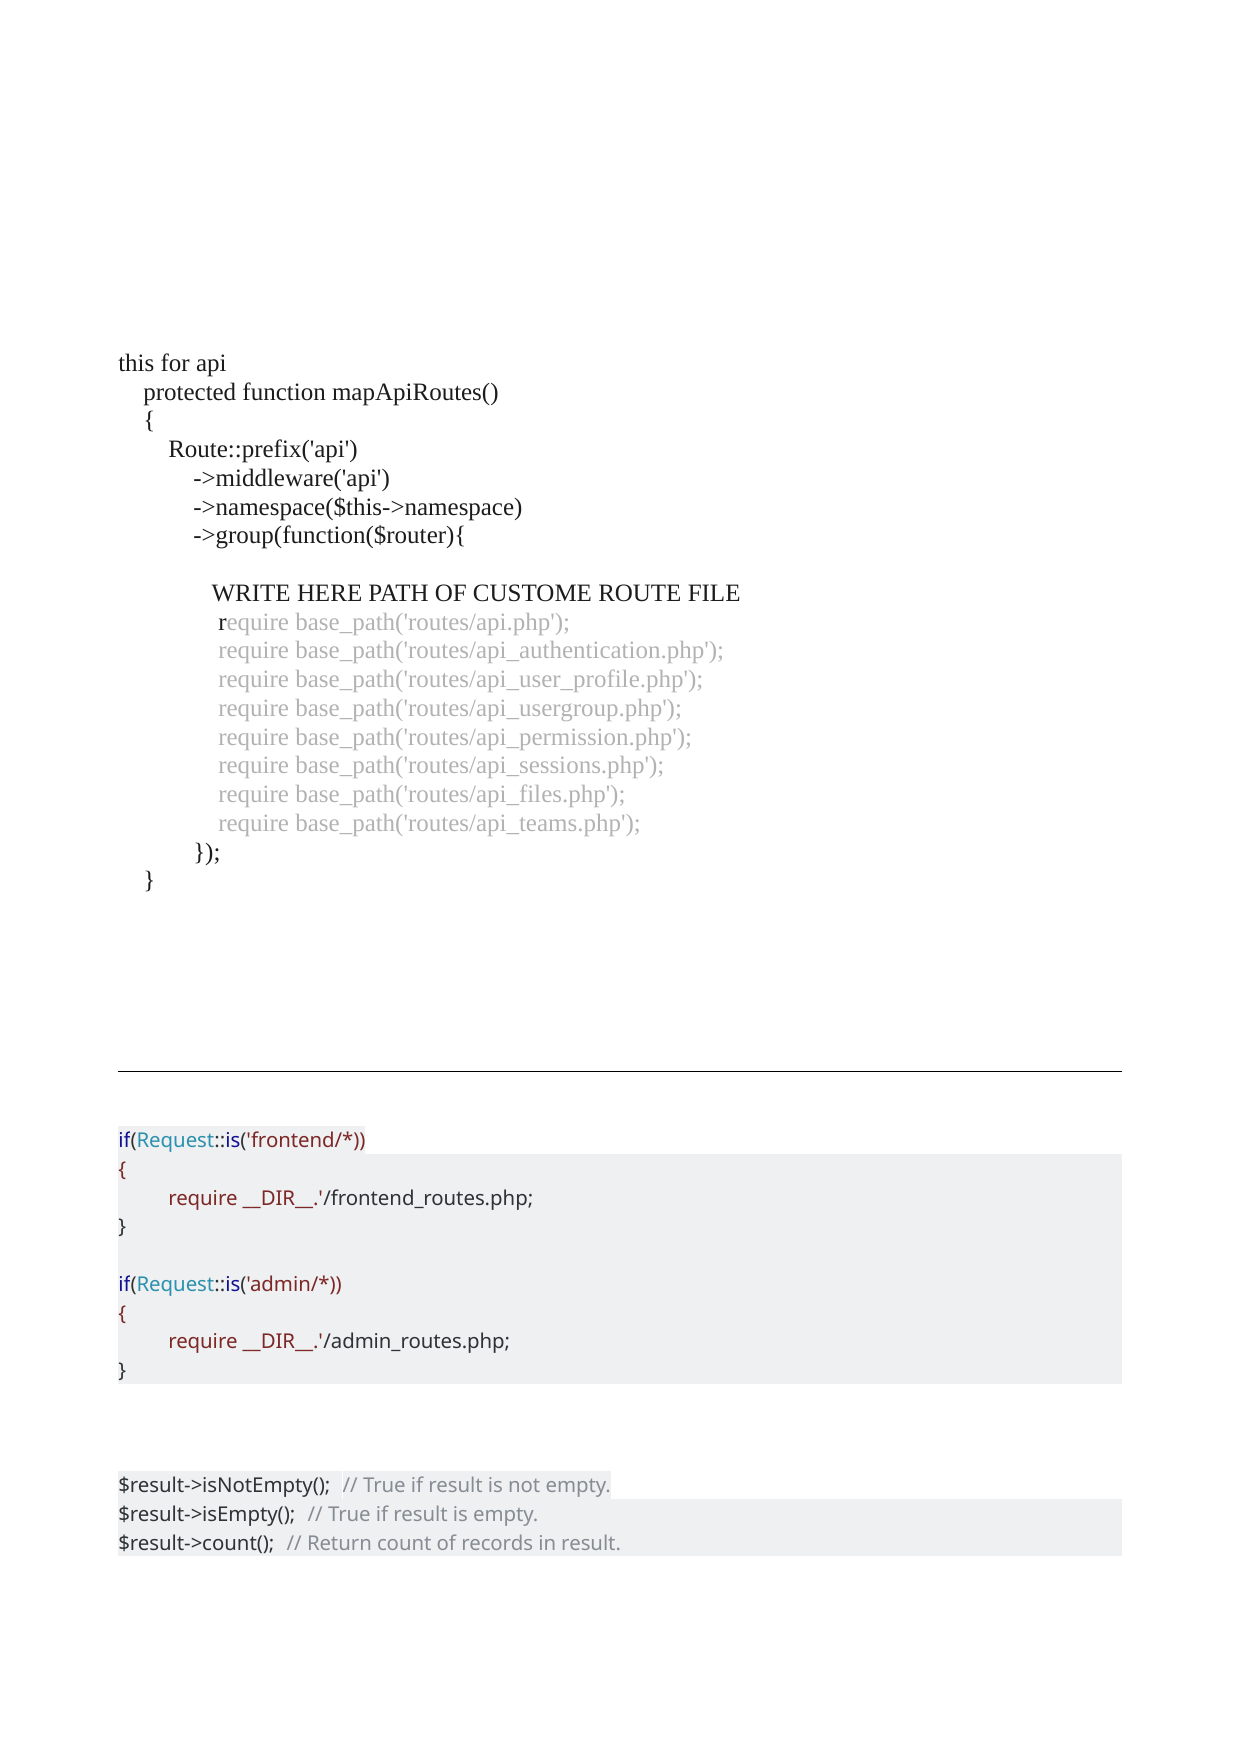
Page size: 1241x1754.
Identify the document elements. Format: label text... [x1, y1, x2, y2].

text $result->isEmpty(); // True if result is empty. [118, 1499, 1122, 1527]
text Route::prefix('api') [118, 434, 1122, 463]
text require base_path('routes/api_permission.php'); [118, 722, 1122, 751]
text require __DIR__.'/frontend_routes.php; [118, 1182, 1122, 1211]
text require base_path('routes/api_user_profile.php'); [118, 664, 1122, 693]
text { [118, 1297, 1122, 1326]
text { [118, 406, 1122, 434]
text if(Request::is('admin/*)) [118, 1269, 1122, 1297]
text $result->isNotEmpty(); // True if result is not empty. [118, 1469, 1122, 1499]
text require base_path('routes/api_sessions.php'); [118, 751, 1122, 779]
text { [118, 1154, 1122, 1182]
text require base_path('routes/api_authentication.php'); [118, 636, 1122, 664]
text protected function mapApiRoutes() [118, 377, 1122, 406]
text require base_path('routes/api_teams.php'); [118, 808, 1122, 837]
text ->group(function($router){ [118, 521, 1122, 549]
text $result->count(); // Return count of records in result. [118, 1527, 1122, 1556]
text } [118, 1355, 1122, 1384]
text ->middleware('api') [118, 463, 1122, 492]
text WRITE HERE PATH OF CUSTOME ROUTE FILE [118, 578, 1122, 607]
text require __DIR__.'/admin_routes.php; [118, 1326, 1122, 1355]
text } [118, 1211, 1122, 1240]
text } [118, 866, 1122, 894]
text if(Request::is('frontend/*)) [118, 1124, 1122, 1154]
text require base_path('routes/api.php'); [118, 607, 1122, 636]
text }); [118, 837, 1122, 866]
text ->namespace($this->namespace) [118, 492, 1122, 521]
text require base_path('routes/api_usergroup.php'); [118, 693, 1122, 722]
text require base_path('routes/api_files.php'); [118, 779, 1122, 808]
text this for api [118, 348, 1122, 377]
